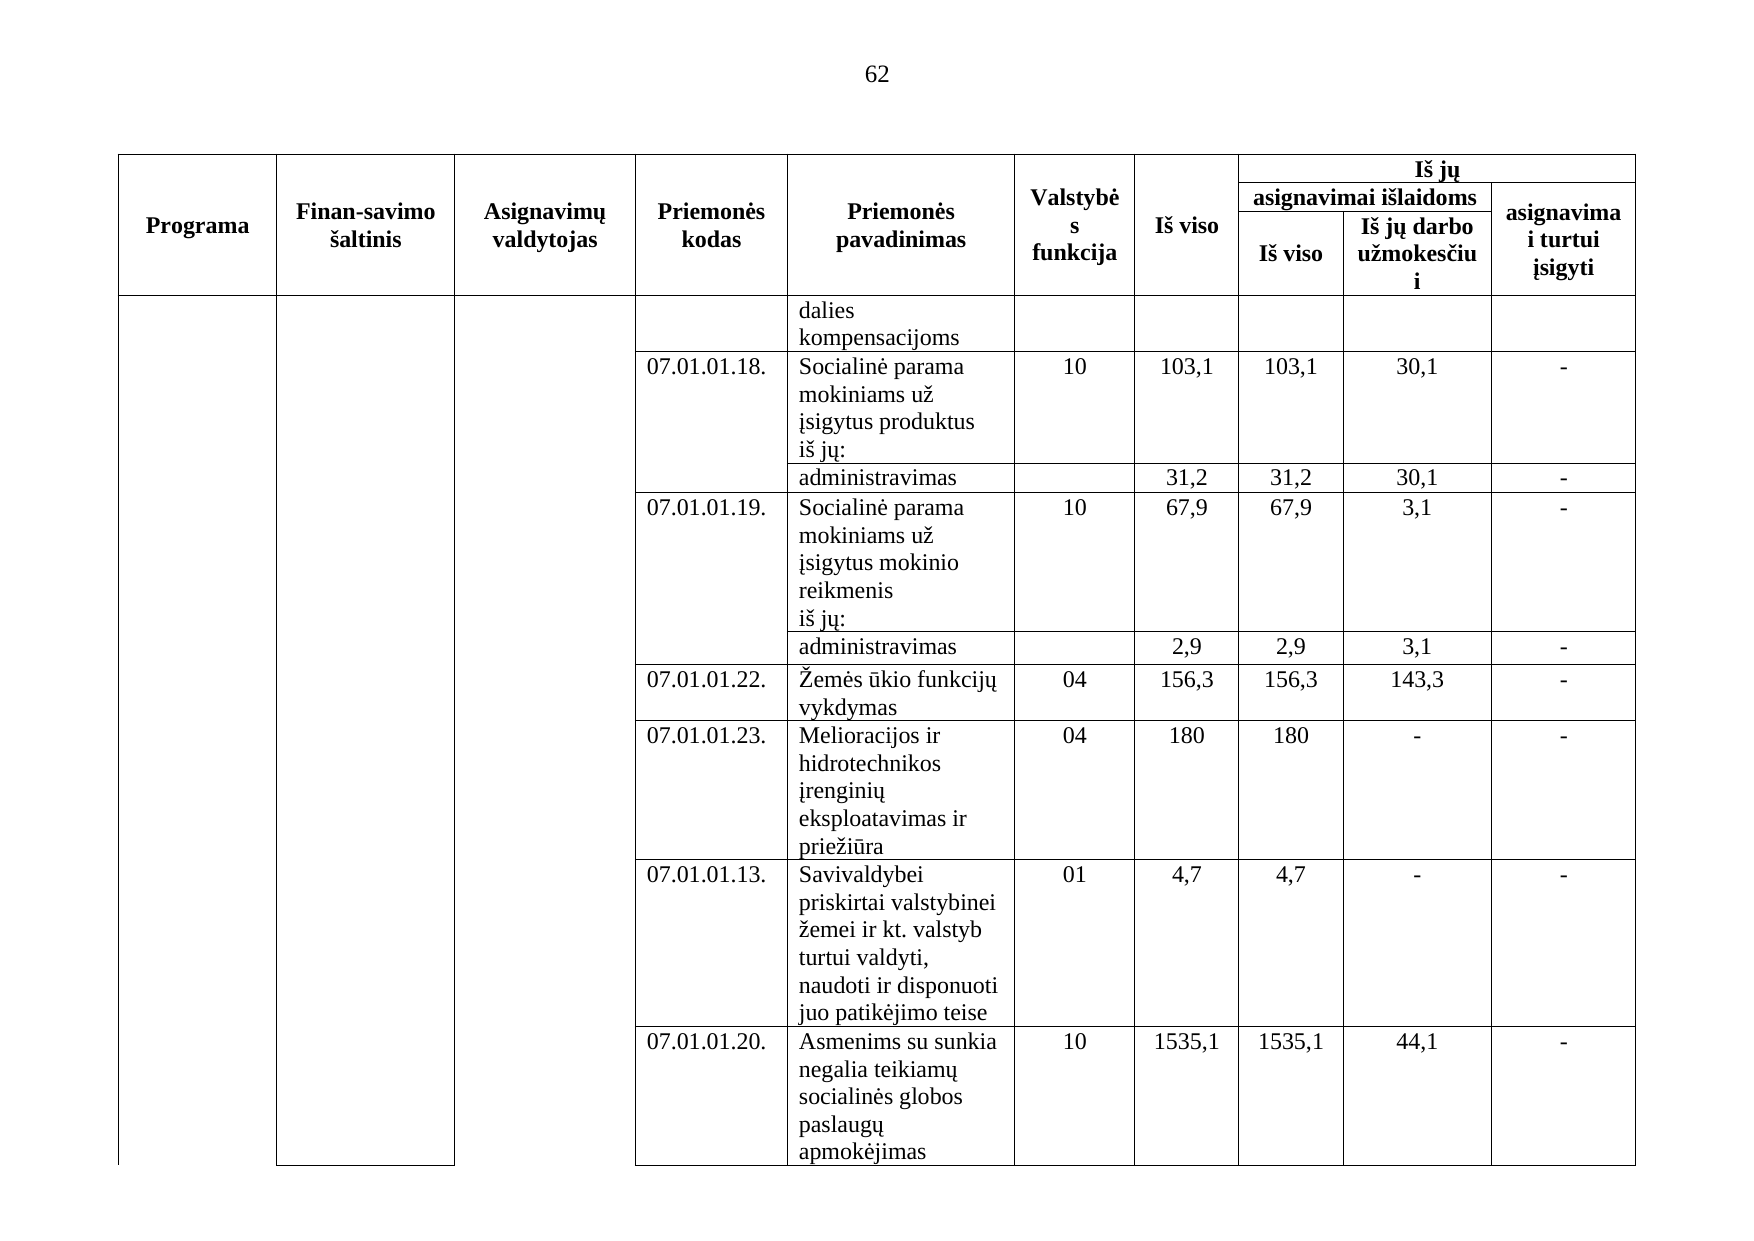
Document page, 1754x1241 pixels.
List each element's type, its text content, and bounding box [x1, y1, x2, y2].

table_cell [119, 296, 276, 1165]
table_cell 1535,1 [1239, 1027, 1343, 1165]
table_cell 01 [1015, 860, 1134, 1026]
table_cell - [1492, 632, 1635, 664]
table_cell [1015, 464, 1134, 492]
table_cell - [1492, 860, 1635, 1026]
table_cell 103,1 [1239, 352, 1343, 462]
table_cell - [1344, 860, 1491, 1026]
table_cell 180 [1239, 721, 1343, 859]
table_cell 3,1 [1344, 493, 1491, 631]
table_cell 67,9 [1135, 493, 1238, 631]
table_header Priemonės pavadinimas [788, 155, 1014, 295]
table_cell 4,7 [1239, 860, 1343, 1026]
table_cell asignavimai turtui įsigyti [1492, 183, 1635, 295]
table_header Iš jų [1239, 155, 1635, 182]
table_cell 30,1 [1344, 464, 1491, 492]
table_cell 1535,1 [1135, 1027, 1238, 1165]
table_cell 07.01.01.18. [636, 352, 787, 492]
table_cell 07.01.01.23. [636, 721, 787, 859]
table_cell 156,3 [1239, 665, 1343, 720]
table_cell 31,2 [1239, 464, 1343, 492]
table_cell - [1492, 352, 1635, 462]
table_cell [1015, 296, 1134, 351]
table_cell [1015, 632, 1134, 664]
table_cell Iš viso [1239, 212, 1343, 295]
table_cell 2,9 [1135, 632, 1238, 664]
table_cell Socialinė parama mokiniams už įsigytus mokinio reikmenis iš jų: [788, 493, 1014, 631]
table_cell 31,2 [1135, 464, 1238, 492]
table_cell 2,9 [1239, 632, 1343, 664]
table_cell dalies kompensacijoms [788, 296, 1014, 351]
table_cell Savivaldybei priskirtai valstybinei žemei ir kt. valstyb turtui valdyti, naudoti ir disponuoti juo patikėjimo teise [788, 860, 1014, 1026]
table_cell 4,7 [1135, 860, 1238, 1026]
table_cell - [1492, 665, 1635, 720]
table_cell Žemės ūkio funkcijų vykdymas [788, 665, 1014, 720]
table_cell administravimas [788, 464, 1014, 492]
table_cell 30,1 [1344, 352, 1491, 462]
table_cell [277, 296, 454, 1165]
table_cell - [1492, 296, 1635, 351]
table_cell 07.01.01.20. [636, 1027, 787, 1165]
table_cell 180 [1135, 721, 1238, 859]
table_cell - [1492, 1027, 1635, 1165]
table_cell 10 [1015, 493, 1134, 631]
table_header Programa [119, 155, 276, 295]
table_cell - [1344, 721, 1491, 859]
table_cell Socialinė parama mokiniams už įsigytus produktus iš jų: [788, 352, 1014, 462]
table_cell [1135, 296, 1238, 351]
table_cell 07.01.01.13. [636, 860, 787, 1026]
table_cell Asmenims su sunkia negalia teikiamų socialinės globos paslaugų apmokėjimas [788, 1027, 1014, 1165]
table_cell administravimas [788, 632, 1014, 664]
table_cell 44,1 [1344, 1027, 1491, 1165]
table_cell - [1492, 721, 1635, 859]
table_cell Melioracijos ir hidrotechnikos įrenginių eksploatavimas ir priežiūra [788, 721, 1014, 859]
table_cell - [1344, 296, 1491, 351]
table_header Finan-savimo šaltinis [277, 155, 454, 295]
table_cell [455, 296, 635, 1165]
table_cell 143,3 [1344, 665, 1491, 720]
table_cell - [1492, 464, 1635, 492]
table_cell 67,9 [1239, 493, 1343, 631]
table_header Priemonės kodas [636, 155, 787, 295]
table_cell 10 [1015, 1027, 1134, 1165]
table_header Iš viso [1135, 155, 1238, 295]
table_cell 103,1 [1135, 352, 1238, 462]
table_cell 156,3 [1135, 665, 1238, 720]
table_cell 3,1 [1344, 632, 1491, 664]
table_header Valstybės funkcija [1015, 155, 1134, 295]
table_cell Iš jų darbo užmokesčiui [1344, 212, 1491, 295]
table_cell [1239, 296, 1343, 351]
table_cell 04 [1015, 665, 1134, 720]
table_cell 07.01.01.19. [636, 493, 787, 664]
table_cell 10 [1015, 352, 1134, 462]
table_cell asignavimai išlaidoms [1239, 183, 1491, 211]
table_cell [636, 296, 787, 351]
table_cell 07.01.01.22. [636, 665, 787, 720]
table_cell - [1492, 493, 1635, 631]
table_cell 04 [1015, 721, 1134, 859]
table_header Asignavimų valdytojas [455, 155, 635, 295]
